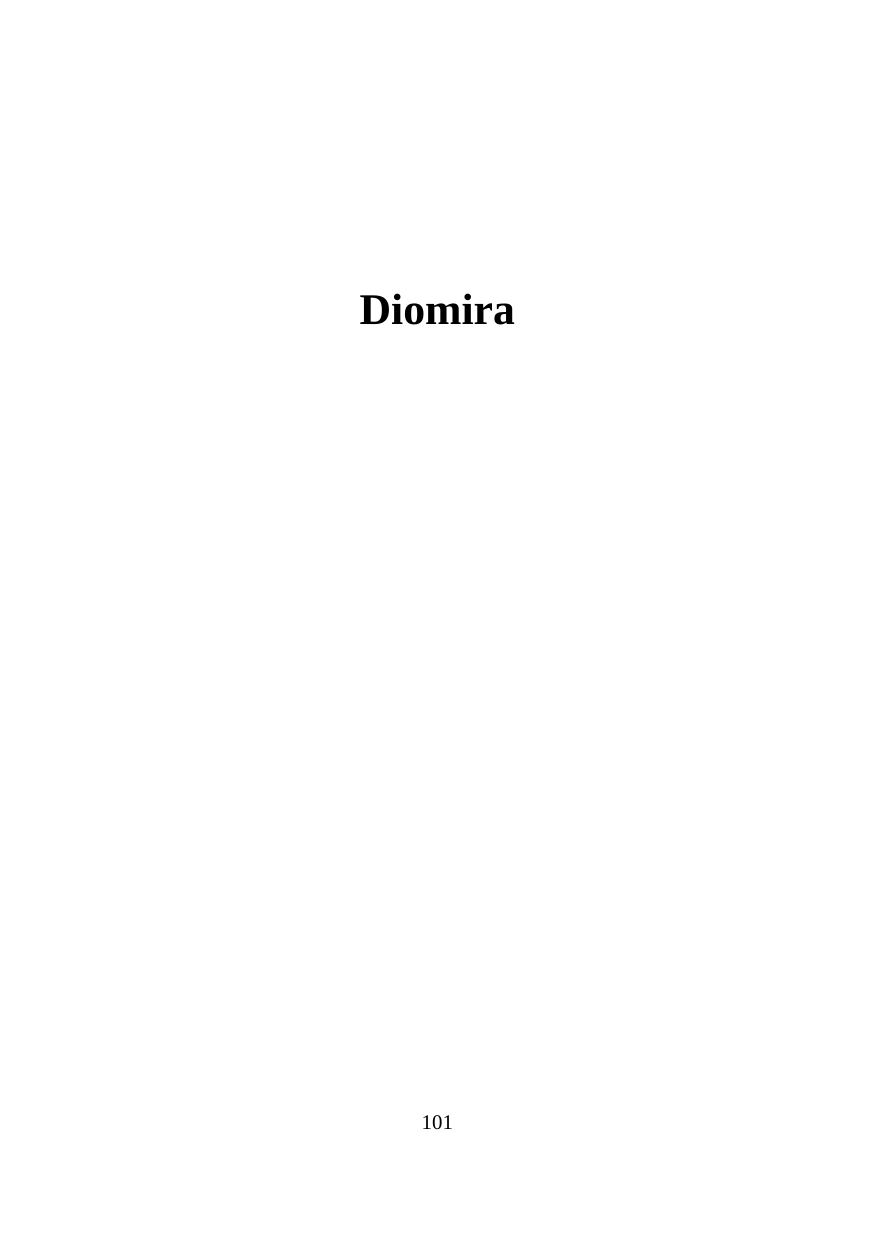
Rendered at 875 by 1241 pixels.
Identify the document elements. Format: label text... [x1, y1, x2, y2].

subtitle Diomira [106, 283, 768, 334]
